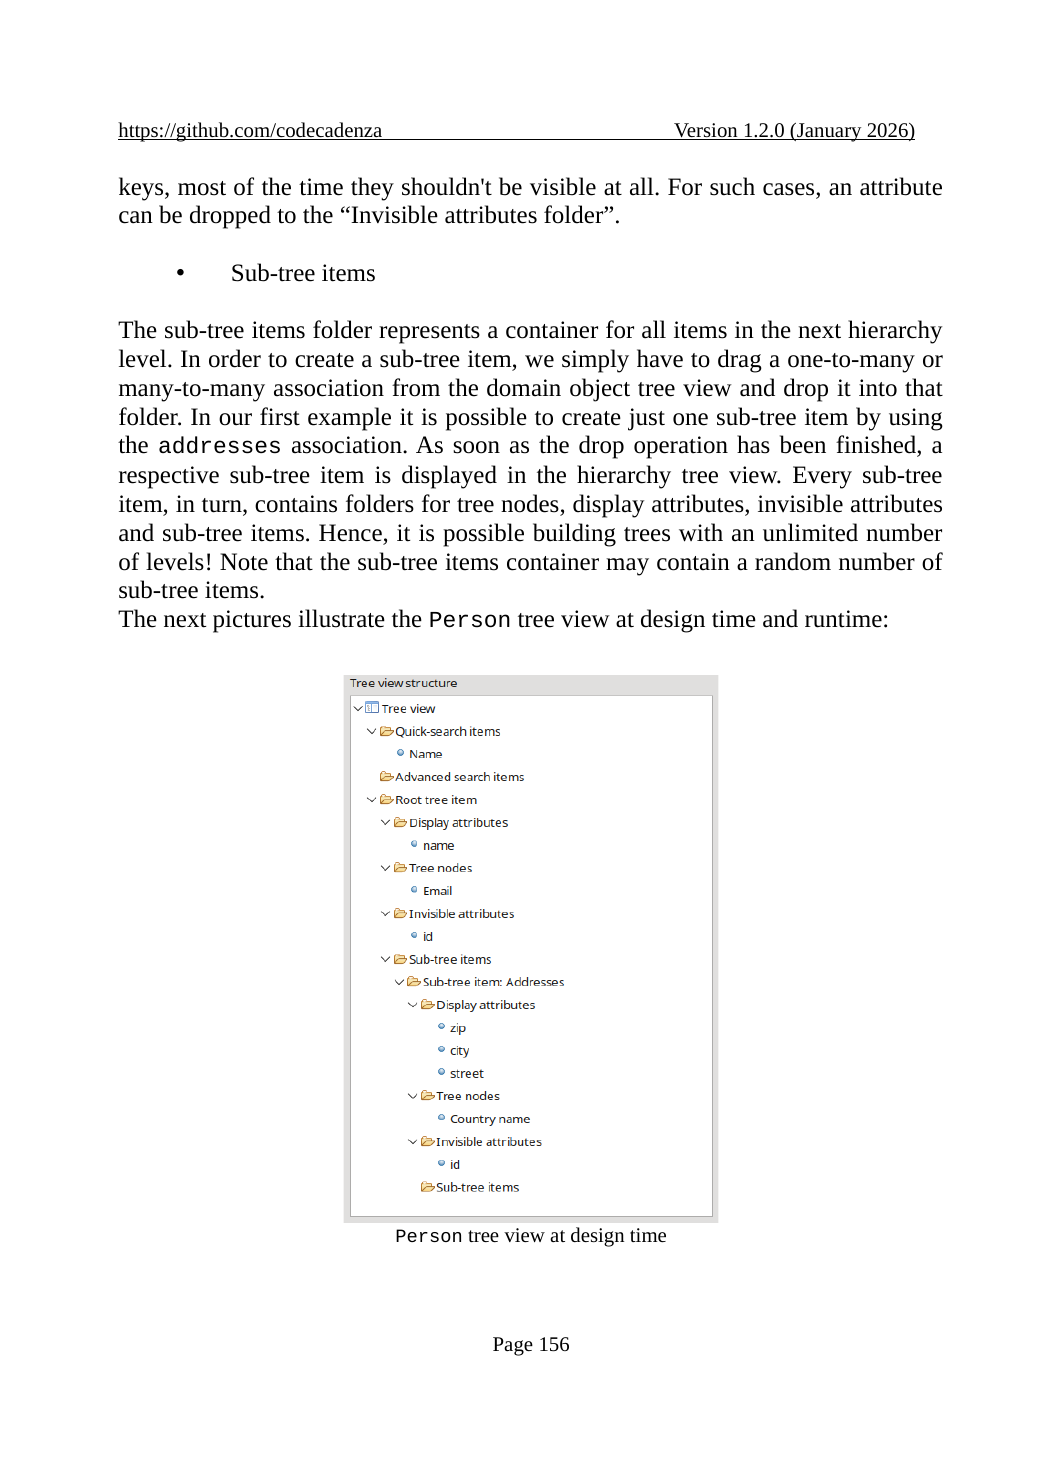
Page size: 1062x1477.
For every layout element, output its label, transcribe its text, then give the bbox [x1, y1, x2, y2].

list Sub-tree items [176, 258, 944, 287]
text keys, most of the time they shouldn't be visible at all. For such cases, an attribute can be dropped to the “Invisible attributes folder”. [118, 172, 944, 229]
text Person tree view at design time [343, 1223, 718, 1248]
text The sub-tree items folder represents a container for all items in the next hierarchy level. In order to create a sub-tree item, we simply have to drag a one-to-many or many-to-many association from the domain object tree view and drop it into that folder. In our first example it is possible to create just one sub-tree item by using the addresses association. As soon as the drop operation has been finished, a respective sub-tree item is displayed in the hierarchy tree view. Every sub-tree item, in turn, contains folders for tree nodes, display attributes, invisible attributes and sub-tree items. Hence, it is possible building trees with an unlimited number of levels! Note that the sub-tree items container may contain a random number of sub-tree items. [118, 315, 944, 604]
picture [343, 675, 719, 1223]
text The next pictures illustrate the Person tree view at design time and runtime: [118, 604, 944, 634]
